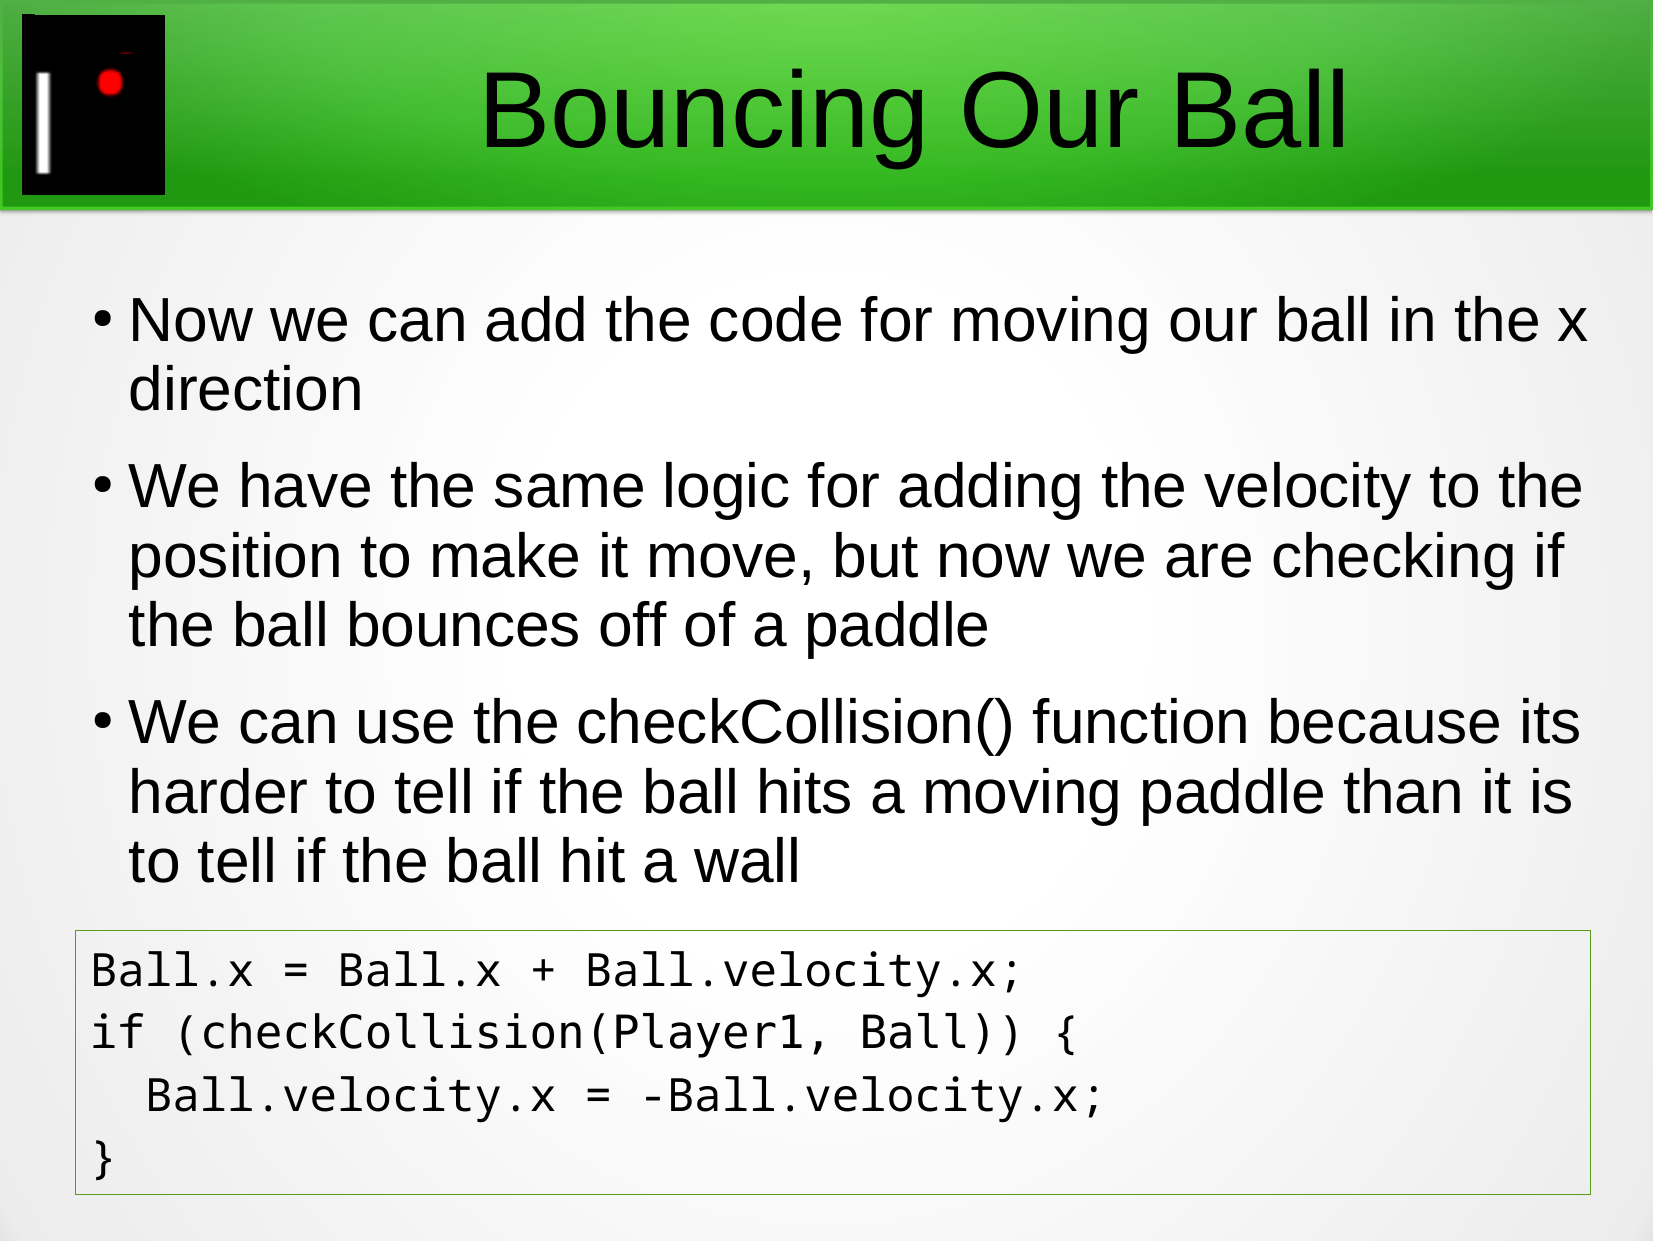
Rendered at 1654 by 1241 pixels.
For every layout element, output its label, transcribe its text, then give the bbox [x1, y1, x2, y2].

list Now we can add the code for moving our ball in the x direction We have the same logic for adding the velocity to the position to make it move, but now we are checking if the ball bounces off of a paddle We can use the checkCollision() function because its harder to tell if the ball hits a moving paddle than it is to tell if the ball hit a wall [79, 285, 1591, 901]
text_box Ball.x = Ball.x + Ball.velocity.x; if (checkCollision(Player1, Ball)) { Ball.velocity.x = -Ball.velocity.x; } [75, 930, 1591, 1186]
picture [22, 14, 165, 195]
title Bouncing Our Ball [195, 30, 1636, 190]
